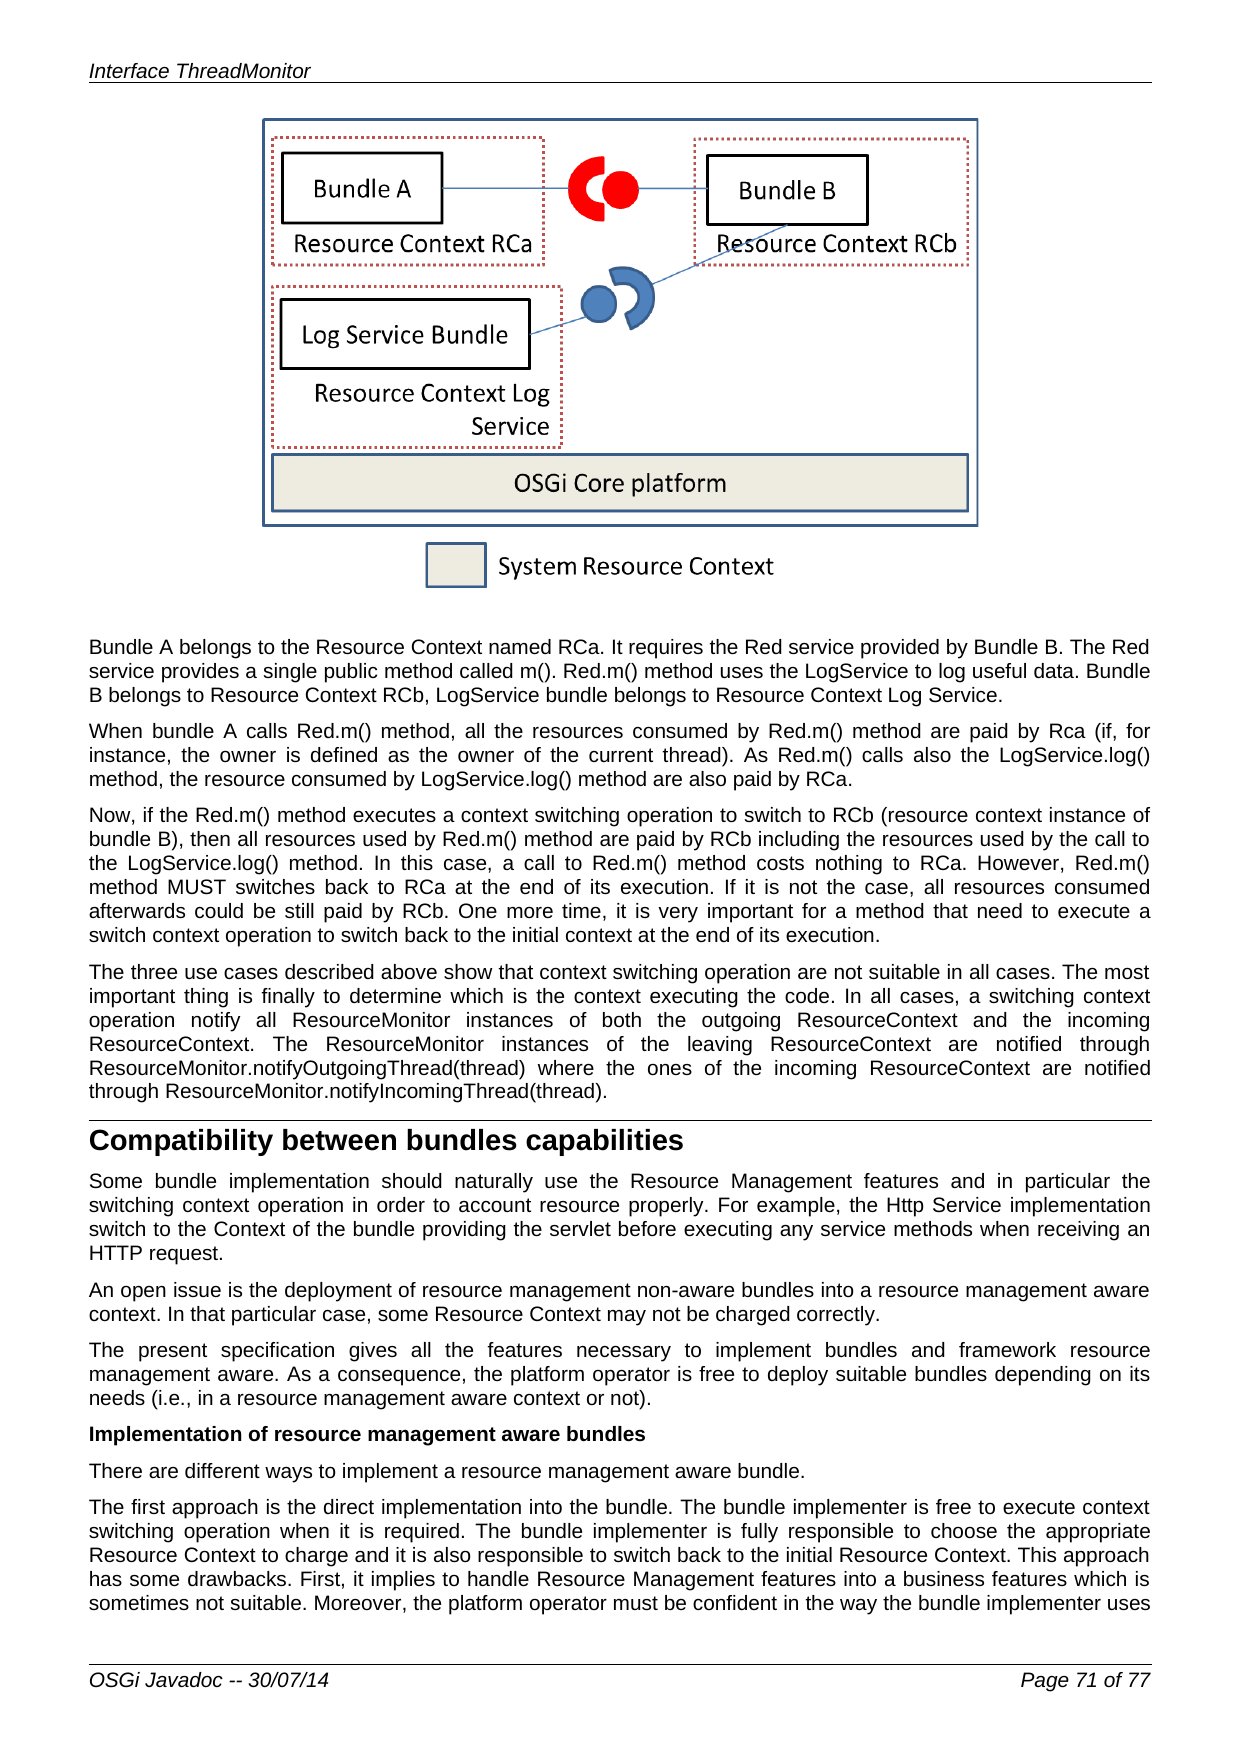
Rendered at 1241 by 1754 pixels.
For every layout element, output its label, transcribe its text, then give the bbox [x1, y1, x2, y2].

text An open issue is the deployment of resource management non-aware bundles into a resource management aware context. In that particular case, some Resource Context may not be charged correctly. [88, 1277, 1152, 1325]
text The first approach is the direct implementation into the bundle. The bundle implementer is free to execute context switching operation when it is required. The bundle implementer is fully responsible to choose the appropriate Resource Context to charge and it is also responsible to switch back to the initial Resource Context. This approach has some drawbacks. First, it implies to handle Resource Management features into a business features which is sometimes not suitable. Moreover, the platform operator must be confident in the way the bundle implementer uses [88, 1495, 1152, 1615]
picture [262, 118, 979, 599]
text There are different ways to implement a resource management aware bundle. [88, 1459, 1152, 1483]
subtitle Implementation of resource management aware bundles [88, 1422, 1152, 1446]
text When bundle A calls Red.m() method, all the resources consumed by Red.m() method are paid by Rca (if, for instance, the owner is defined as the owner of the current thread). As Red.m() calls also the LogService.log() method, the resource consumed by LogService.log() method are also paid by RCa. [88, 719, 1152, 791]
text Now, if the Red.m() method executes a context switching operation to switch to RCb (resource context instance of bundle B), then all resources used by Red.m() method are paid by RCb including the resources used by the call to the LogService.log() method. In this case, a call to Red.m() method costs nothing to RCa. However, Red.m() method MUST switches back to RCa at the end of its execution. If it is not the case, all resources consumed afterwards could be still paid by RCb. One more time, it is very important for a method that need to execute a switch context operation to switch back to the initial context at the end of its execution. [88, 803, 1152, 947]
text The present specification gives all the features necessary to implement bundles and framework resource management aware. As a consequence, the platform operator is free to deploy suitable bundles depending on its needs (i.e., in a resource management aware context or not). [88, 1338, 1152, 1410]
text Some bundle implementation should naturally use the Resource Management features and in particular the switching context operation in order to account resource properly. For example, the Http Service implementation switch to the Context of the bundle providing the servlet before executing any service methods when receiving an HTTP request. [88, 1169, 1152, 1265]
text Bundle A belongs to the Resource Context named RCa. It requires the Red service provided by Bundle B. The Red service provides a single public method called m(). Red.m() method uses the LogService to log useful data. Bundle B belongs to Resource Context RCb, LogService bundle belongs to Resource Context Log Service. [88, 634, 1152, 706]
subtitle Compatibility between bundles capabilities [88, 1121, 1152, 1157]
text The three use cases described above show that context switching operation are not suitable in all cases. The most important thing is finally to determine which is the context executing the code. In all cases, a switching context operation notify all ResourceMonitor instances of both the outgoing ResourceContext and the incoming ResourceContext. The ResourceMonitor instances of the leaving ResourceContext are notified through ResourceMonitor.notifyOutgoingThread(thread) where the ones of the incoming ResourceContext are notified through ResourceMonitor.notifyIncomingThread(thread). [88, 959, 1152, 1103]
